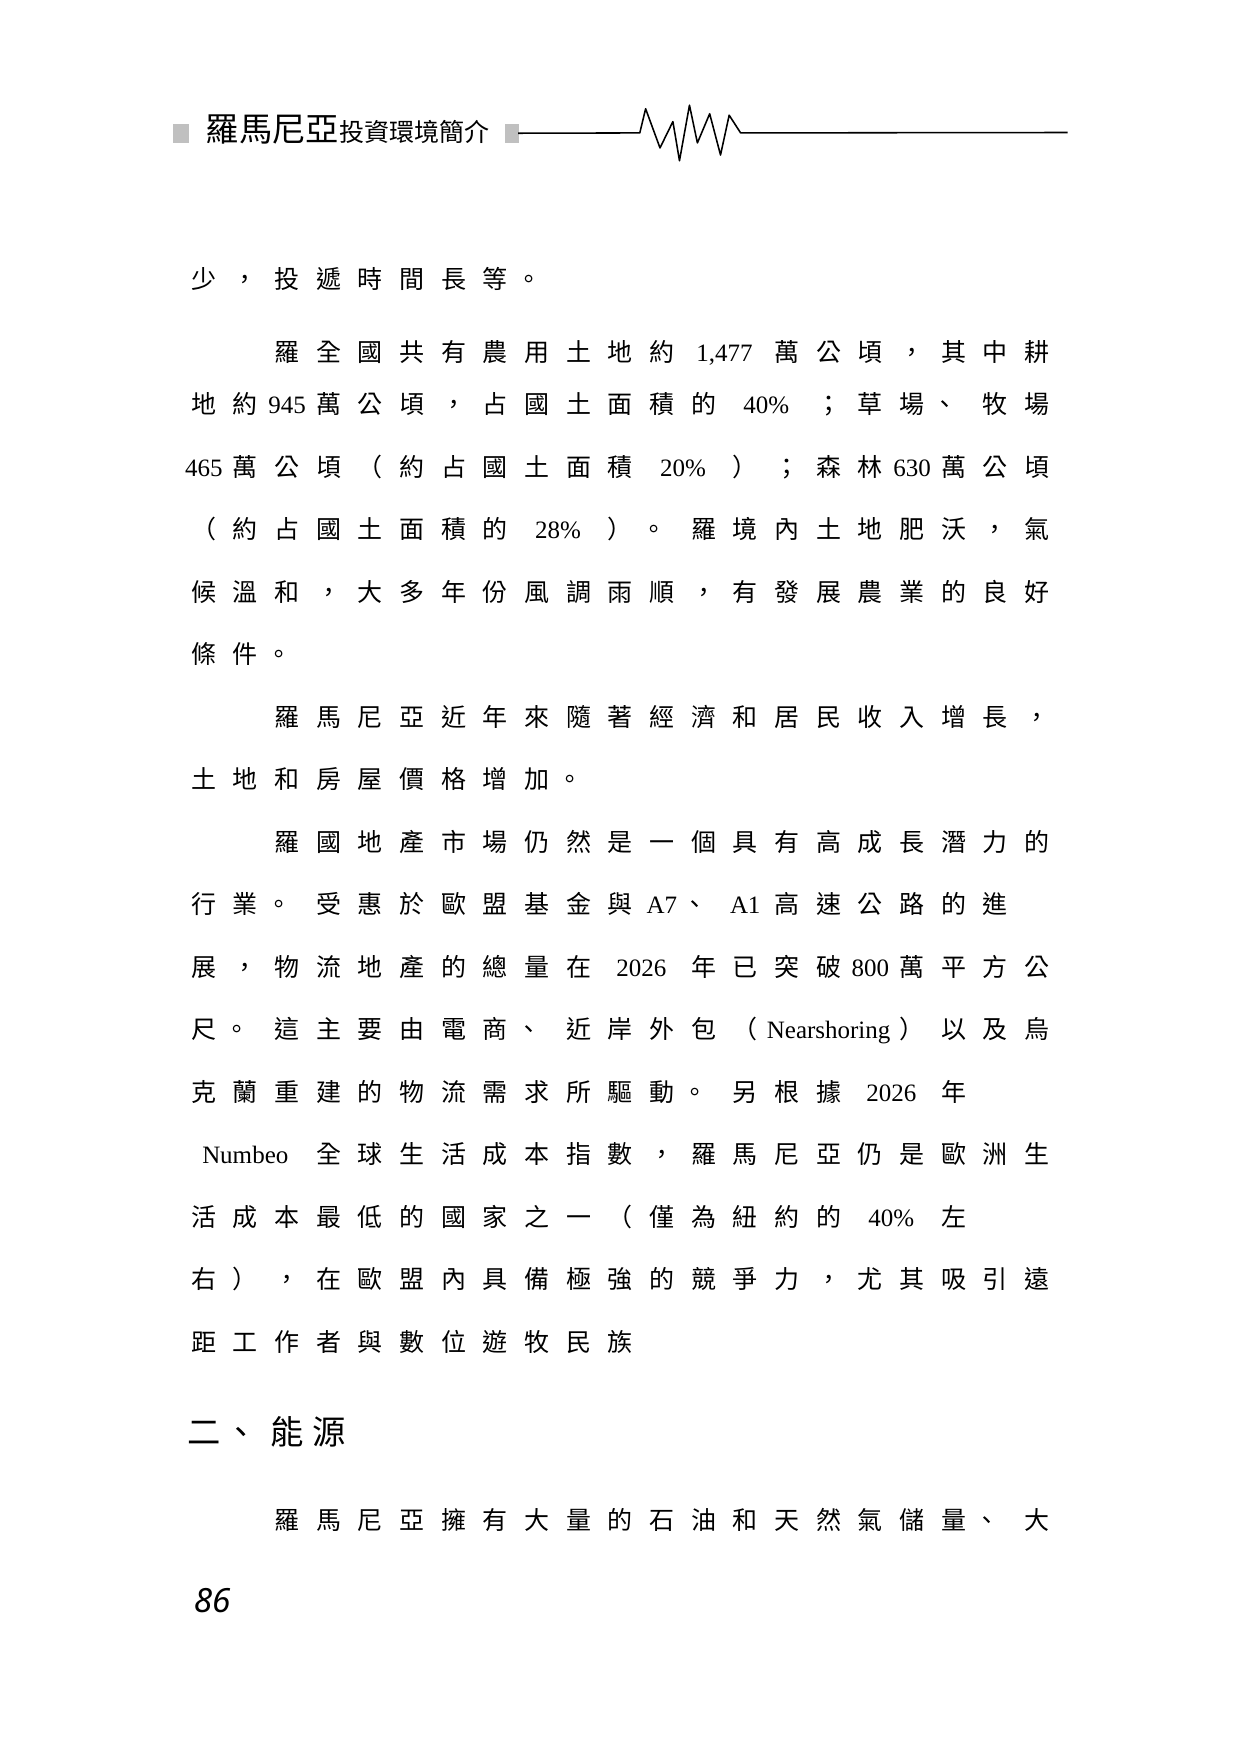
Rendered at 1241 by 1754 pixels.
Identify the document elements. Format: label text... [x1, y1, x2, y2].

text 二、能源 [183, 1388, 1058, 1451]
text 羅全國共有農用土地約1,477萬公頃，其中耕地約945萬公頃，占國土面積的40%；草場、牧場465萬公頃（約占國土面積20%）；森林630萬公頃（約占國土面積的28%）。羅境內土地肥沃，氣候溫和，大多年份風調雨順，有發展農業的良好條件。 [183, 299, 1058, 674]
text 羅國地產市場仍然是一個具有高成長潛力的行業。受惠於歐盟基金與A7、A1高速公路的進展，物流地產的總量在2026年已突破800萬平方公尺。這主要由電商、近岸外包（Nearshoring）以及烏克蘭重建的物流需求所驅動。另根據2026年Numbeo全球生活成本指數，羅馬尼亞仍是歐洲生活成本最低的國家之一（僅為紐約的40%左右），在歐盟內具備極強的競爭力，尤其吸引遠距工作者與數位遊牧民族 [183, 799, 1058, 1361]
text 少，投遞時間長等。 [183, 236, 1058, 299]
text 羅馬尼亞擁有大量的石油和天然氣儲量、大 [183, 1477, 1058, 1540]
text 羅馬尼亞近年來隨著經濟和居民收入增長，土地和房屋價格增加。 [183, 674, 1058, 799]
